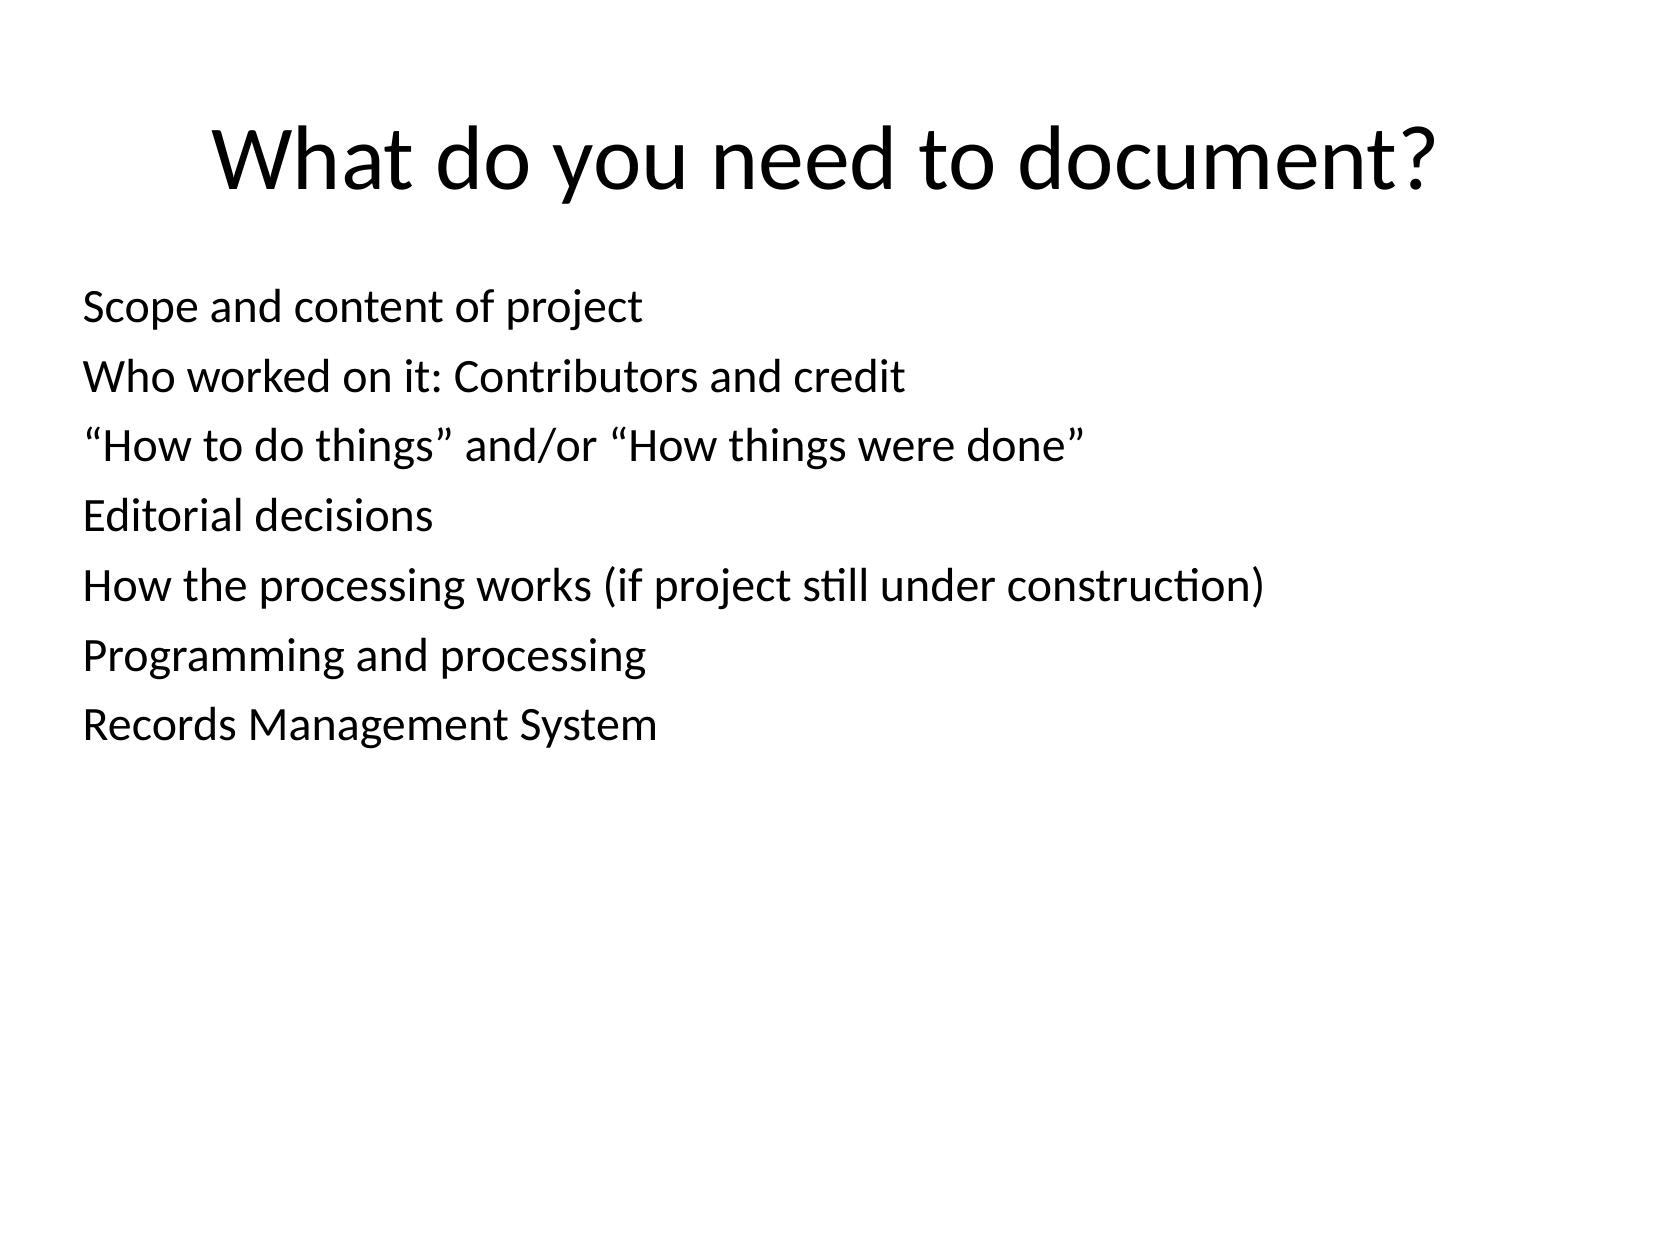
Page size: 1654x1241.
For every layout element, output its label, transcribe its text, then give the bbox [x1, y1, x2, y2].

title What do you need to document? [82, 49, 1571, 257]
list Scope and content of project Who worked on it: Contributors and credit “How to do things” and/or “How things were done” Editorial decisions How the processing works (if project still under construction) Programming and processing Records Management System [82, 290, 1363, 754]
